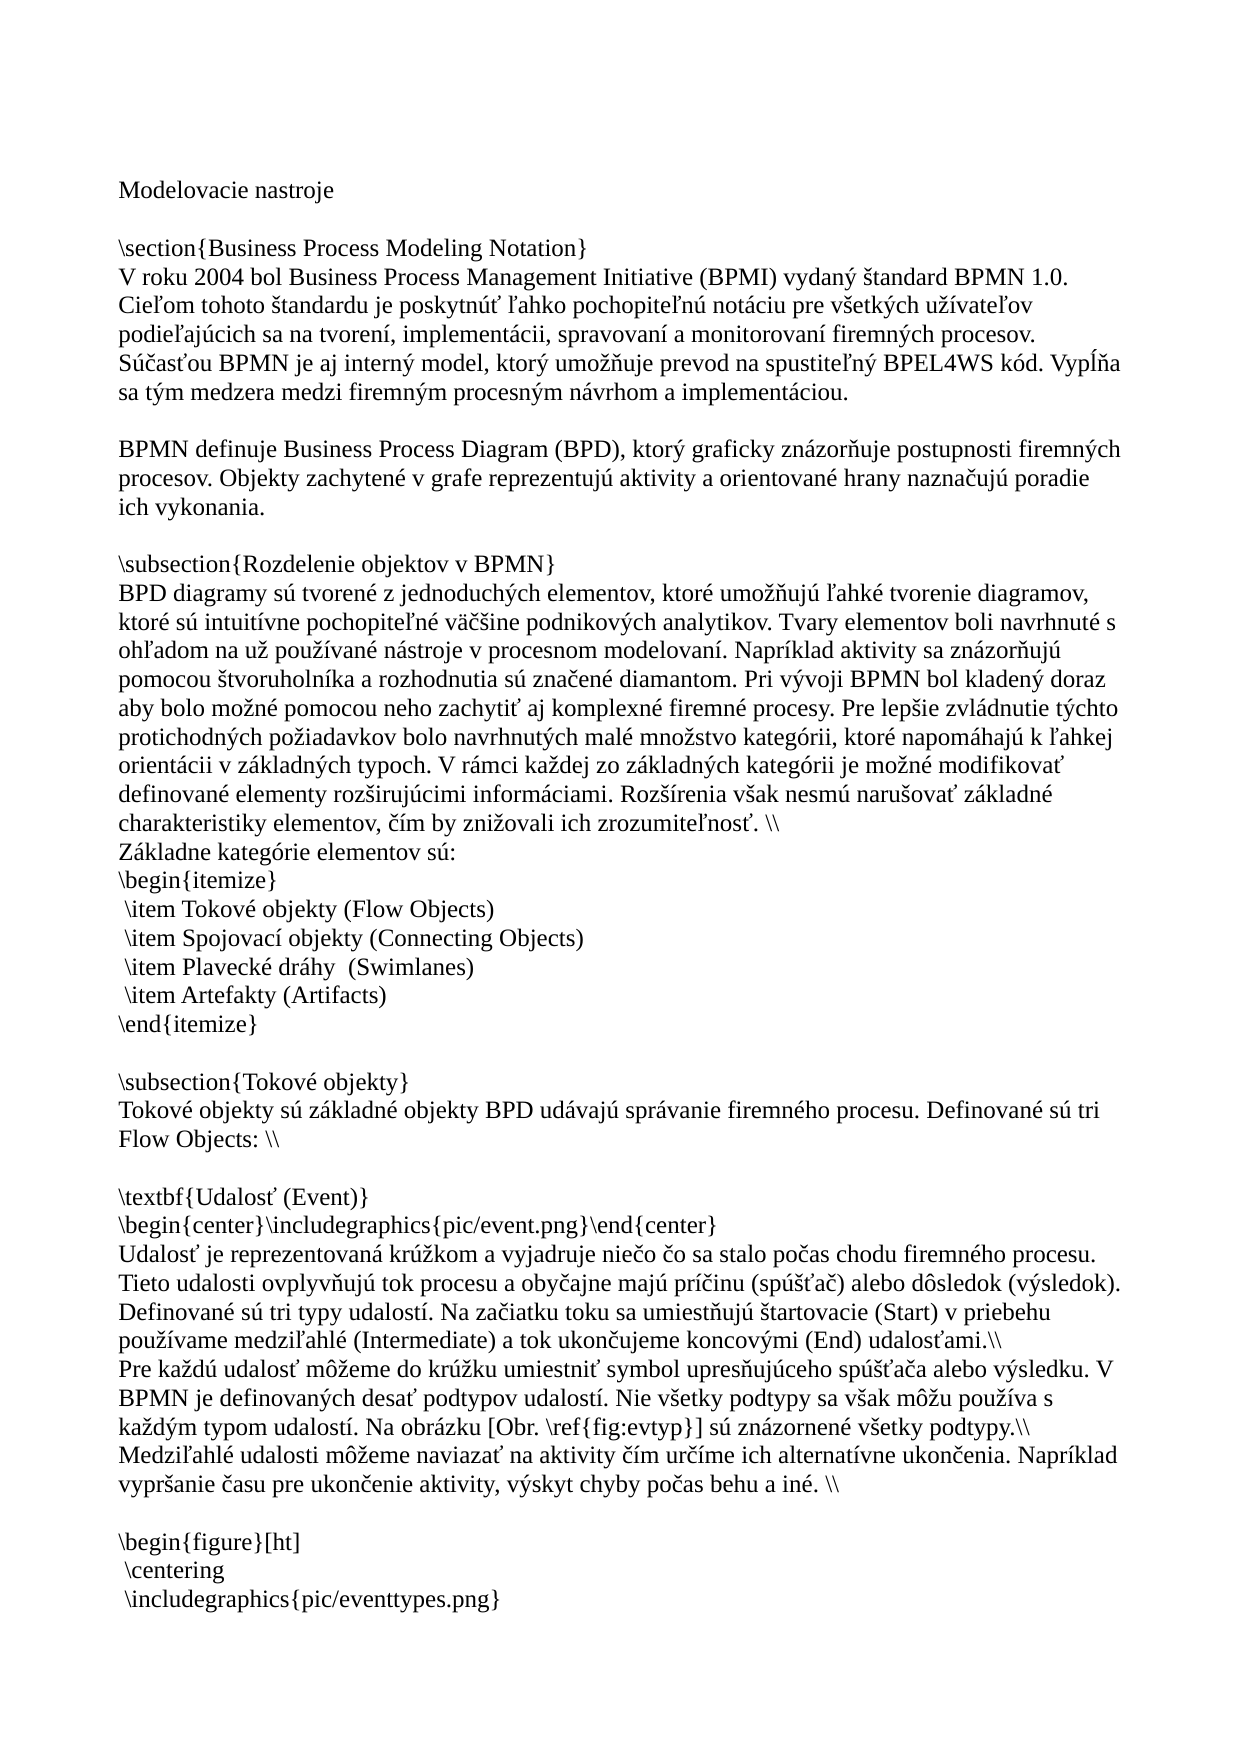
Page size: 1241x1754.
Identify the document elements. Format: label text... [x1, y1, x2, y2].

text \end{itemize} [118, 1009, 1122, 1038]
text \begin{figure}[ht] [118, 1527, 1122, 1556]
text Základne kategórie elementov sú: [118, 837, 1122, 866]
text \subsection{Tokové objekty} [118, 1067, 1122, 1096]
text Modelovacie nastroje [118, 176, 1122, 204]
text \begin{center}\includegraphics{pic/event.png}\end{center} [118, 1211, 1122, 1239]
text \includegraphics{pic/eventtypes.png} [118, 1584, 1122, 1613]
text Medziľahlé udalosti môžeme naviazať na aktivity čím určíme ich alternatívne ukončenia. Napríklad vypršanie času pre ukončenie aktivity, výskyt chyby počas behu a iné. \\ [118, 1441, 1122, 1498]
text \item Tokové objekty (Flow Objects) [118, 894, 1122, 923]
text Udalosť je reprezentovaná krúžkom a vyjadruje niečo čo sa stalo počas chodu firemného procesu. Tieto udalosti ovplyvňujú tok procesu a obyčajne majú príčinu (spúšťač) alebo dôsledok (výsledok). Definované sú tri typy udalostí. Na začiatku toku sa umiestňujú štartovacie (Start) v priebehu používame medziľahlé (Intermediate) a tok ukončujeme koncovými (End) udalosťami.\\ [118, 1239, 1122, 1354]
text Pre každú udalosť môžeme do krúžku umiestniť symbol upresňujúceho spúšťača alebo výsledku. V BPMN je definovaných desať podtypov udalostí. Nie všetky podtypy sa však môžu používa s každým typom udalostí. Na obrázku [Obr. \ref{fig:evtyp}] sú znázornené všetky podtypy.\\ [118, 1354, 1122, 1441]
text \section{Business Process Modeling Notation} [118, 233, 1122, 262]
text \item Plavecké dráhy (Swimlanes) [118, 952, 1122, 981]
text BPD diagramy sú tvorené z jednoduchých elementov, ktoré umožňujú ľahké tvorenie diagramov, ktoré sú intuitívne pochopiteľné väčšine podnikových analytikov. Tvary elementov boli navrhnuté s ohľadom na už používané nástroje v procesnom modelovaní. Napríklad aktivity sa znázorňujú pomocou štvoruholníka a rozhodnutia sú značené diamantom. Pri vývoji BPMN bol kladený doraz aby bolo možné pomocou neho zachytiť aj komplexné firemné procesy. Pre lepšie zvládnutie týchto protichodných požiadavkov bolo navrhnutých malé množstvo kategórii, ktoré napomáhajú k ľahkej orientácii v základných typoch. V rámci každej zo základných kategórii je možné modifikovať definované elementy rozširujúcimi informáciami. Rozšírenia však nesmú narušovať základné charakteristiky elementov, čím by znižovali ich zrozumiteľnosť. \\ [118, 578, 1122, 837]
text \textbf{Udalosť (Event)} [118, 1182, 1122, 1211]
text Tokové objekty sú základné objekty BPD udávajú správanie firemného procesu. Definované sú tri Flow Objects: \\ [118, 1096, 1122, 1153]
text \subsection{Rozdelenie objektov v BPMN} [118, 549, 1122, 578]
text \item Artefakty (Artifacts) [118, 981, 1122, 1009]
text \centering [118, 1556, 1122, 1584]
text BPMN definuje Business Process Diagram (BPD), ktorý graficky znázorňuje postupnosti firemných procesov. Objekty zachytené v grafe reprezentujú aktivity a orientované hrany naznačujú poradie ich vykonania. [118, 434, 1122, 521]
text \begin{itemize} [118, 866, 1122, 894]
text \item Spojovací objekty (Connecting Objects) [118, 923, 1122, 952]
text V roku 2004 bol Business Process Management Initiative (BPMI) vydaný štandard BPMN 1.0. Cieľom tohoto štandardu je poskytnúť ľahko pochopiteľnú notáciu pre všetkých užívateľov podieľajúcich sa na tvorení, implementácii, spravovaní a monitorovaní firemných procesov. Súčasťou BPMN je aj interný model, ktorý umožňuje prevod na spustiteľný BPEL4WS kód. Vypĺňa sa tým medzera medzi firemným procesným návrhom a implementáciou. [118, 262, 1122, 406]
